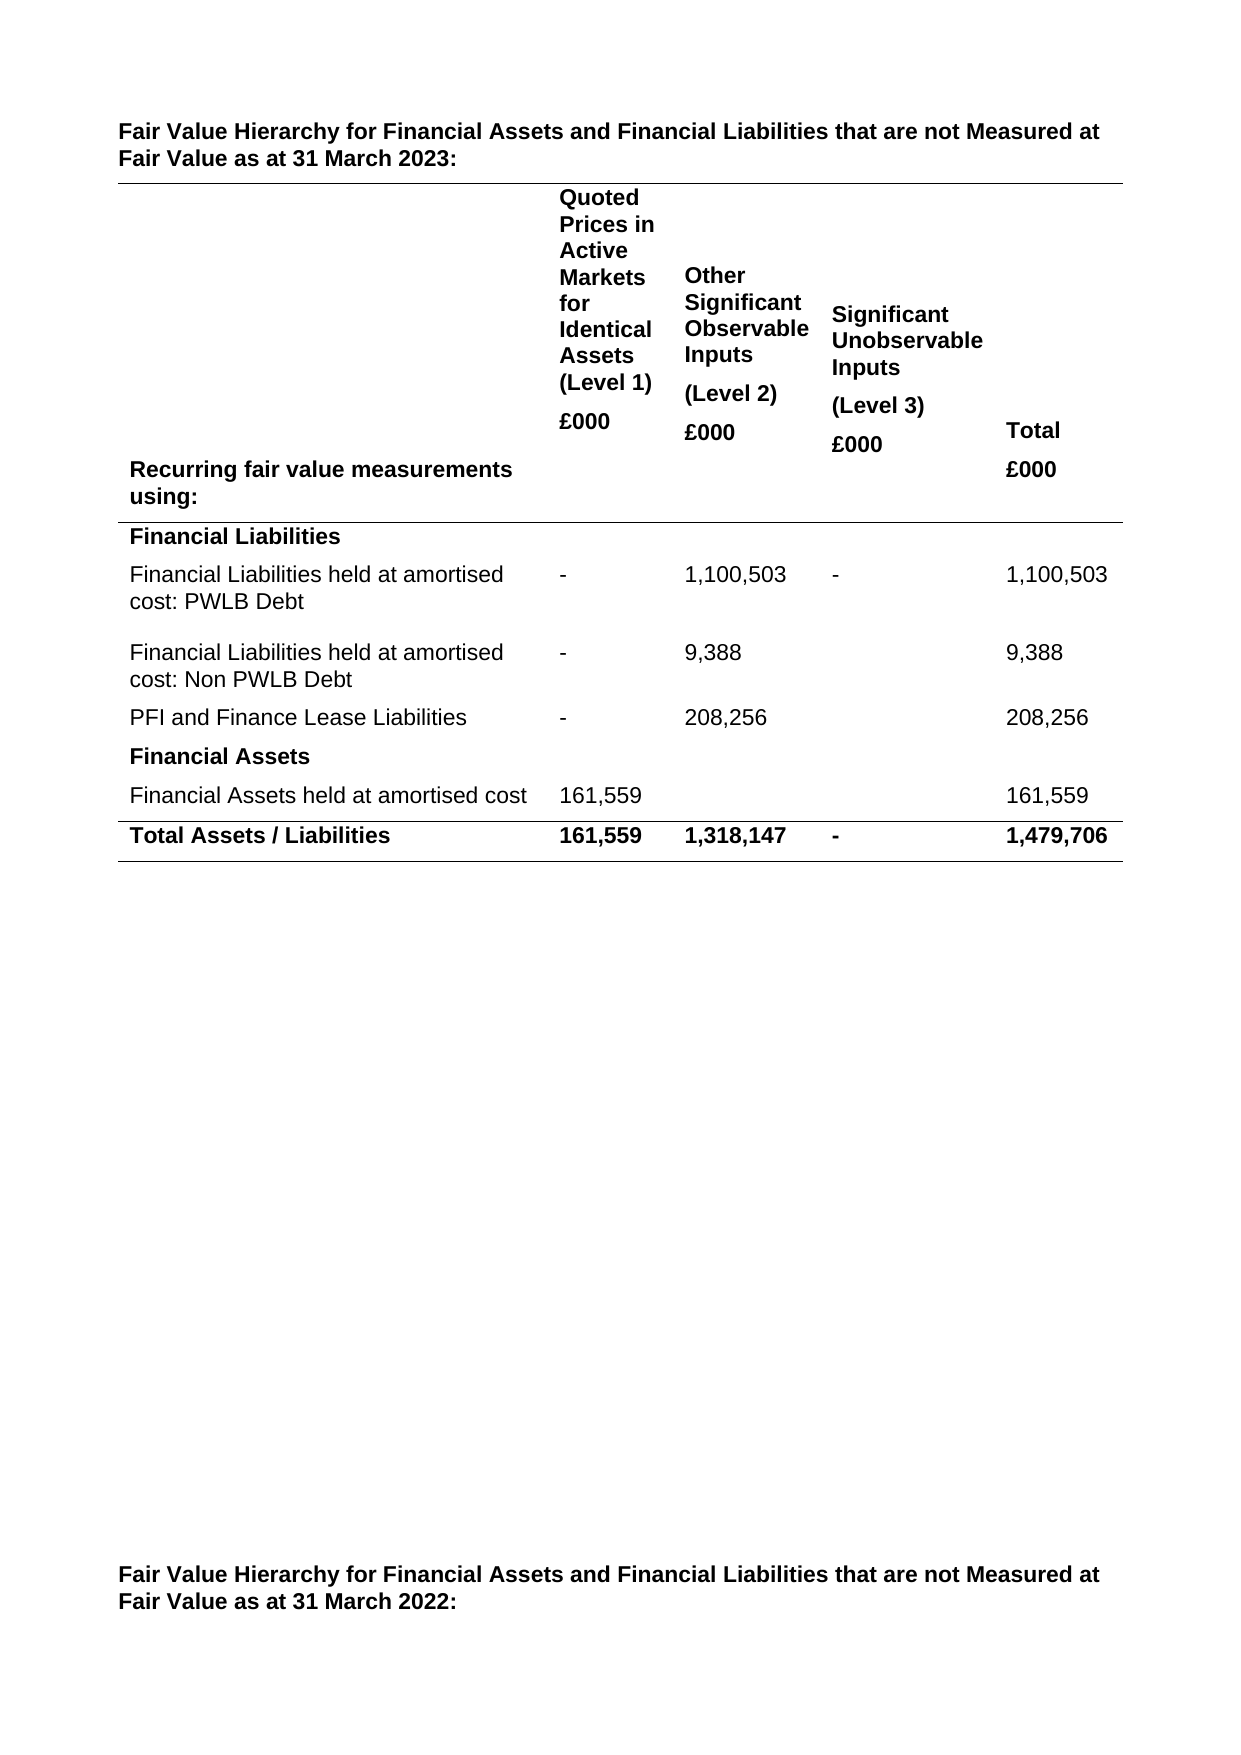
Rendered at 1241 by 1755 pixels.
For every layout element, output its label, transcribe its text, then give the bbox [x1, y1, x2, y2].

table_cell 161,559 [995, 782, 1122, 821]
table_header Other Significant Observable Inputs (Level 2) £000 [673, 184, 820, 522]
table_cell PFI and Finance Lease Liabilities [118, 704, 548, 743]
table_cell [673, 743, 820, 782]
table_cell 208,256 [995, 704, 1122, 743]
table_cell Total Assets / Liabilities [118, 822, 548, 861]
table_header Total £000 [995, 184, 1122, 522]
table_cell 208,256 [673, 704, 820, 743]
table_cell [820, 704, 994, 743]
table_cell [548, 743, 673, 782]
table_cell [673, 523, 820, 561]
text Fair Value Hierarchy for Financial Assets and Financial Liabilities that are not Measured at Fair Value as at 31 March 2023: [118, 118, 1122, 171]
table_cell 9,388 [673, 639, 820, 704]
text Fair Value Hierarchy for Financial Assets and Financial Liabilities that are not Measured at Fair Value as at 31 March 2022: [118, 1561, 1122, 1614]
table_cell [820, 523, 994, 561]
table_cell [820, 782, 994, 821]
table_cell 9,388 [995, 639, 1122, 704]
table_cell [995, 523, 1122, 561]
table_cell [673, 782, 820, 821]
table_cell - [548, 704, 673, 743]
table_cell 1,100,503 [673, 561, 820, 639]
table_cell Financial Liabilities held at amortised cost: Non PWLB Debt [118, 639, 548, 704]
table_cell Financial Liabilities held at amortised cost: PWLB Debt [118, 561, 548, 639]
table_cell 1,318,147 [673, 822, 820, 861]
table_cell - [820, 561, 994, 639]
table_cell 161,559 [548, 822, 673, 861]
table_cell 161,559 [548, 782, 673, 821]
table_cell [820, 639, 994, 704]
table_cell [995, 743, 1122, 782]
table_cell 1,479,706 [995, 822, 1122, 861]
table_cell [548, 523, 673, 561]
table_cell - [548, 639, 673, 704]
table_cell [820, 743, 994, 782]
table_cell Financial Assets held at amortised cost [118, 782, 548, 821]
table_header Quoted Prices in Active Markets for Identical Assets (Level 1) £000 [548, 184, 673, 522]
table_cell Financial Assets [118, 743, 548, 782]
table_header Recurring fair value measurements using: [118, 184, 548, 522]
table_cell 1,100,503 [995, 561, 1122, 639]
table_cell Financial Liabilities [118, 523, 548, 561]
table_cell - [820, 822, 994, 861]
table_cell - [548, 561, 673, 639]
table_header Significant Unobservable Inputs (Level 3) £000 [820, 184, 994, 522]
